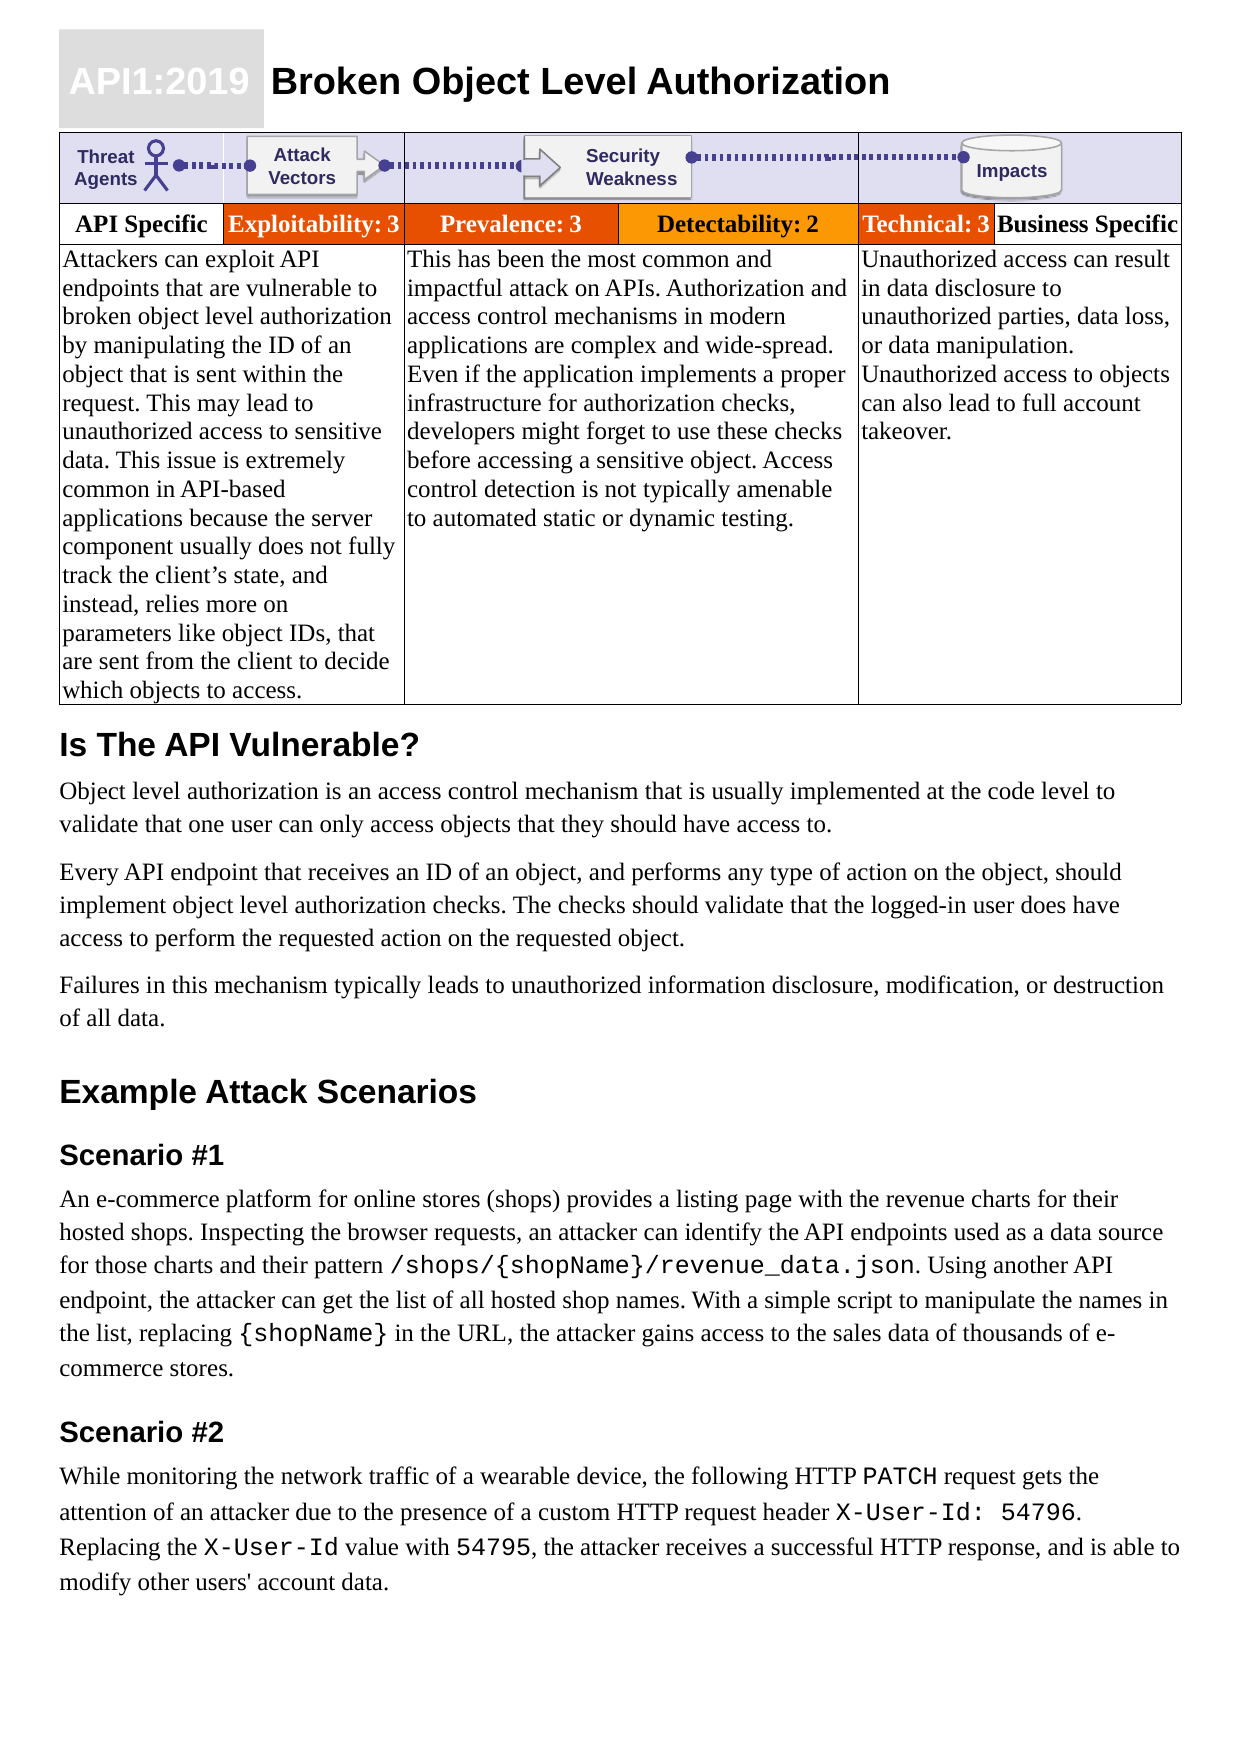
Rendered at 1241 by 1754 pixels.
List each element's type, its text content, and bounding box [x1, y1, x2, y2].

text Every API endpoint that receives an ID of an object, and performs any type of action on the object, should implement object level authorization checks. The checks should validate that the logged-in user does have access to perform the requested action on the requested object. [59, 857, 1181, 951]
subtitle Example Attack Scenarios [59, 1072, 1181, 1110]
table_header [859, 133, 994, 203]
subtitle Scenario #2 [59, 1415, 1181, 1449]
text While monitoring the network traffic of a wearable device, the following HTTP PATCH request gets the attention of an attacker due to the presence of a custom HTTP request header X-User-Id: 54796. Replacing the X-User-Id value with 54795, the attacker receives a successful HTTP response, and is able to modify other users' account data. [59, 1461, 1181, 1596]
table_cell Unauthorized access can result in data disclosure to unauthorized parties, data loss, or data manipulation. Unauthorized access to objects can also lead to full account takeover. [859, 245, 1181, 704]
table_cell Detectability: 2 [619, 204, 858, 244]
table_header [60, 133, 223, 203]
subtitle Scenario #1 [59, 1137, 1181, 1171]
table_cell Technical: 3 [859, 204, 994, 244]
table_header [618, 133, 858, 203]
text An e-commerce platform for online stores (shops) provides a listing page with the revenue charts for their hosted shops. Inspecting the browser requests, an attacker can identify the API endpoints used as a data source for those charts and their pattern /shops/{shopName}/revenue_data.json. Using another API endpoint, the attacker can get the list of all hosted shop names. With a simple script to manipulate the names in the list, replacing {shopName} in the URL, the attacker gains access to the sales data of thousands of e-commerce stores. [59, 1184, 1181, 1382]
text Object level authorization is an access control mechanism that is usually implemented at the code level to validate that one user can only access objects that they should have access to. [59, 776, 1181, 838]
table_header [224, 133, 404, 203]
subtitle Is The API Vulnerable? [59, 725, 1181, 763]
table_cell Prevalence: 3 [405, 204, 618, 244]
table_header [994, 133, 1181, 203]
table_cell API Specific [60, 204, 223, 244]
text Failures in this mechanism typically leads to unauthorized information disclosure, modification, or destruction of all data. [59, 970, 1181, 1032]
table_header [405, 133, 618, 203]
table_cell Exploitability: 3 [224, 204, 404, 244]
table_cell Attackers can exploit API endpoints that are vulnerable to broken object level authorization by manipulating the ID of an object that is sent within the request. This may lead to unauthorized access to sensitive data. This issue is extremely common in API-based applications because the server component usually does not fully track the client’s state, and instead, relies more on parameters like object IDs, that are sent from the client to decide which objects to access. [60, 245, 404, 704]
table_cell Business Specific [995, 204, 1181, 244]
table_cell This has been the most common and impactful attack on APIs. Authorization and access control mechanisms in modern applications are complex and wide-spread. Even if the application implements a proper infrastructure for authorization checks, developers might forget to use these checks before accessing a sensitive object. Access control detection is not typically amenable to automated static or dynamic testing. [405, 245, 858, 704]
